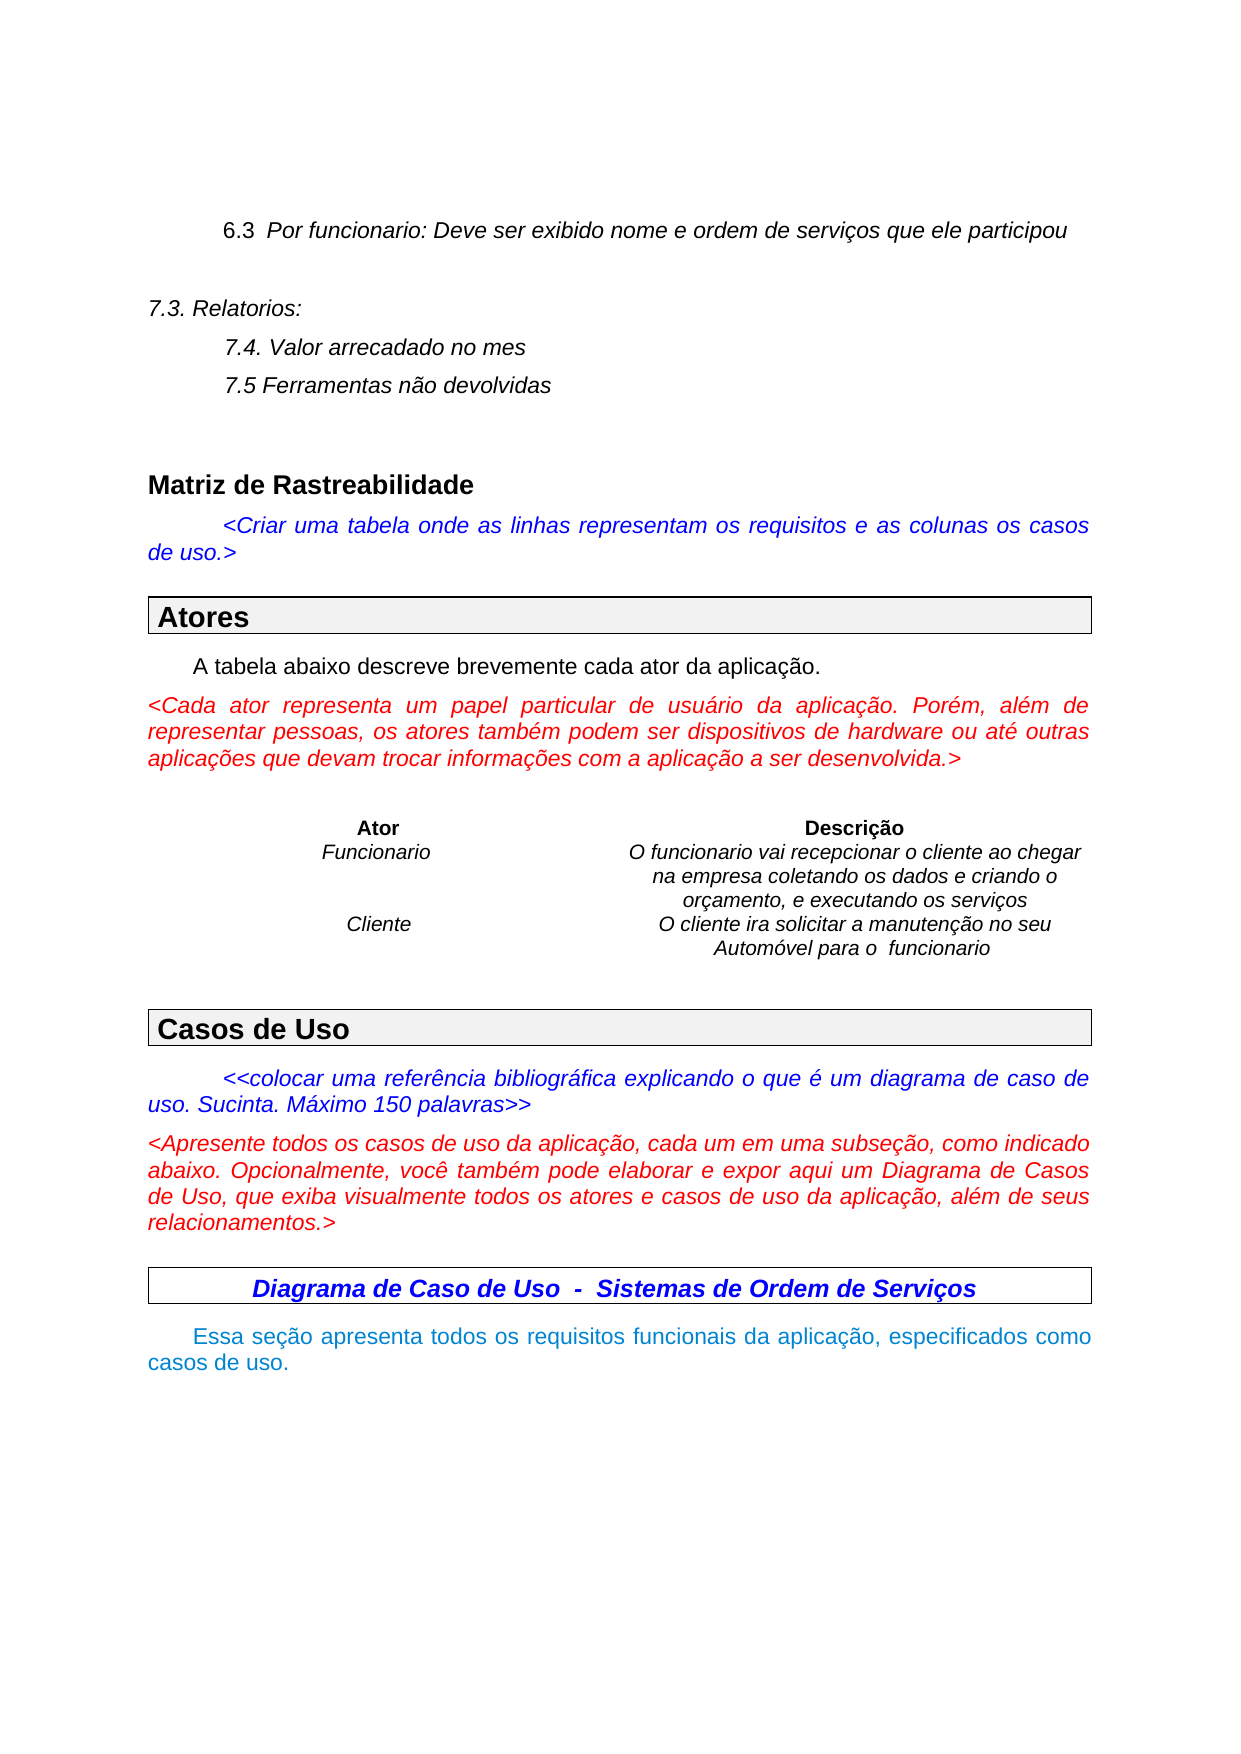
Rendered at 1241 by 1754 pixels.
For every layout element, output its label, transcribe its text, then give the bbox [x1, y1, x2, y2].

table_header Descrição [616, 816, 1092, 840]
subtitle Casos de Uso [149, 1010, 1091, 1045]
table_cell O cliente ira solicitar a manutenção no seu Automóvel para o funcionario [616, 912, 1092, 960]
text Essa seção apresenta todos os requisitos funcionais da aplicação, especificados como casos de uso. [148, 1323, 1092, 1376]
list Por funcionario: Deve ser exibido nome e ordem de serviços que ele participou [223, 217, 1092, 243]
subtitle Matriz de Rastreabilidade [148, 469, 1092, 500]
text 7.5 Ferramentas não devolvidas [148, 372, 1092, 399]
subtitle Atores [149, 598, 1091, 633]
table_cell O funcionario vai recepcionar o cliente ao chegar na empresa coletando os dados e criando o orçamento, e executando os serviços [616, 840, 1092, 912]
text <Apresente todos os casos de uso da aplicação, cada um em uma subseção, como indicado abaixo. Opcionalmente, você também pode elaborar e expor aqui um Diagrama de Casos de Uso, que exiba visualmente todos os atores e casos de uso da aplicação, além de seus relacionamentos.> [148, 1130, 1092, 1236]
table_cell Cliente [140, 912, 616, 960]
text <<colocar uma referência bibliográfica explicando o que é um diagrama de caso de uso. Sucinta. Máximo 150 palavras>> [148, 1065, 1092, 1118]
text <Cada ator representa um papel particular de usuário da aplicação. Porém, além de representar pessoas, os atores também podem ser dispositivos de hardware ou até outras aplicações que devam trocar informações com a aplicação a ser desenvolvida.> [148, 692, 1092, 771]
text 7.4. Valor arrecadado no mes [148, 333, 1092, 360]
text Diagrama de Caso de Uso - Sistemas de Ordem de Serviços [149, 1268, 1091, 1303]
table_cell Funcionario [140, 840, 616, 912]
table_cell [140, 960, 616, 984]
text 7.3. Relatorios: [148, 294, 1092, 321]
text <Criar uma tabela onde as linhas representam os requisitos e as colunas os casos de uso.> [148, 512, 1092, 565]
table_header Ator [140, 816, 616, 840]
table_cell [616, 960, 1092, 984]
text A tabela abaixo descreve brevemente cada ator da aplicação. [148, 653, 1092, 679]
